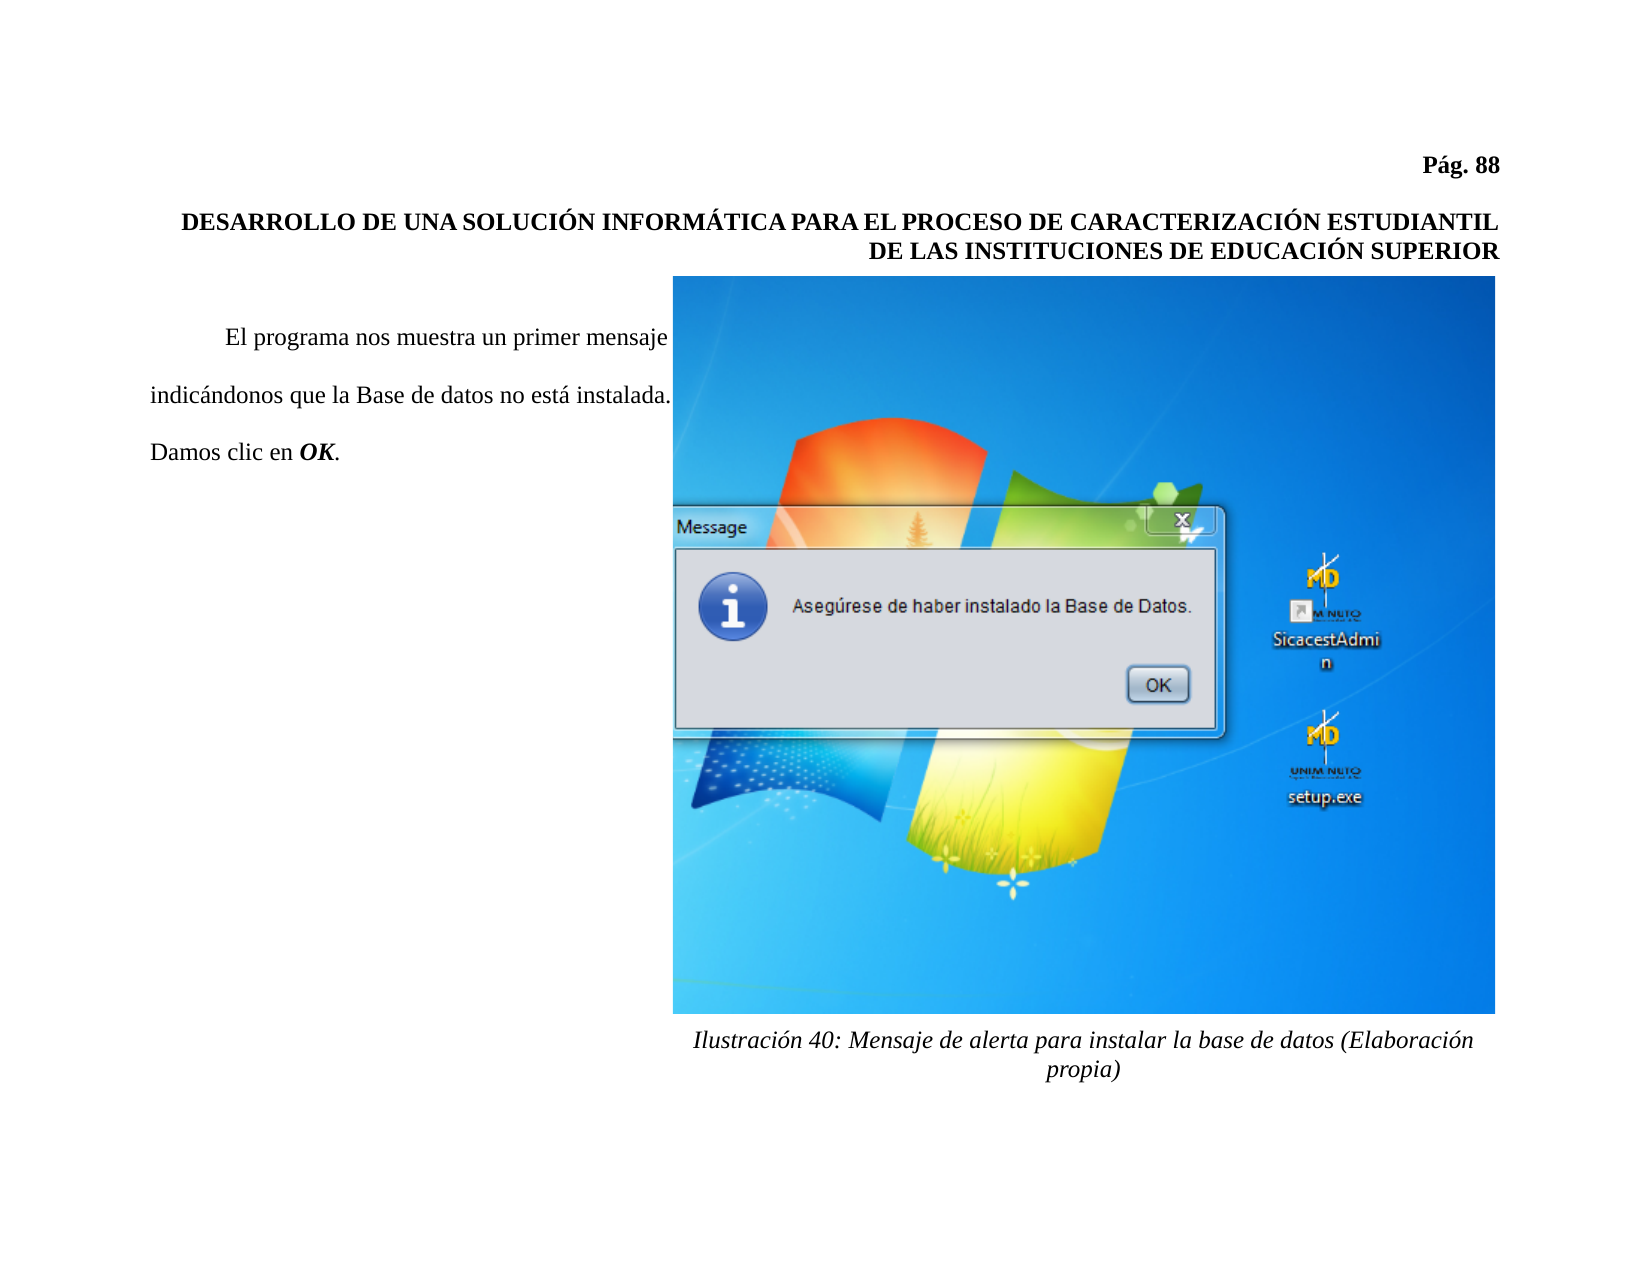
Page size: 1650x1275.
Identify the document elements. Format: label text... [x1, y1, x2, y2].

text El programa nos muestra un primer mensaje indicándonos que la Base de datos no está instalada. Damos clic en OK. [150, 322, 672, 466]
picture [672, 276, 1496, 1014]
text Ilustración 40: Mensaje de alerta para instalar la base de datos (Elaboración propia) [674, 1025, 1495, 1083]
